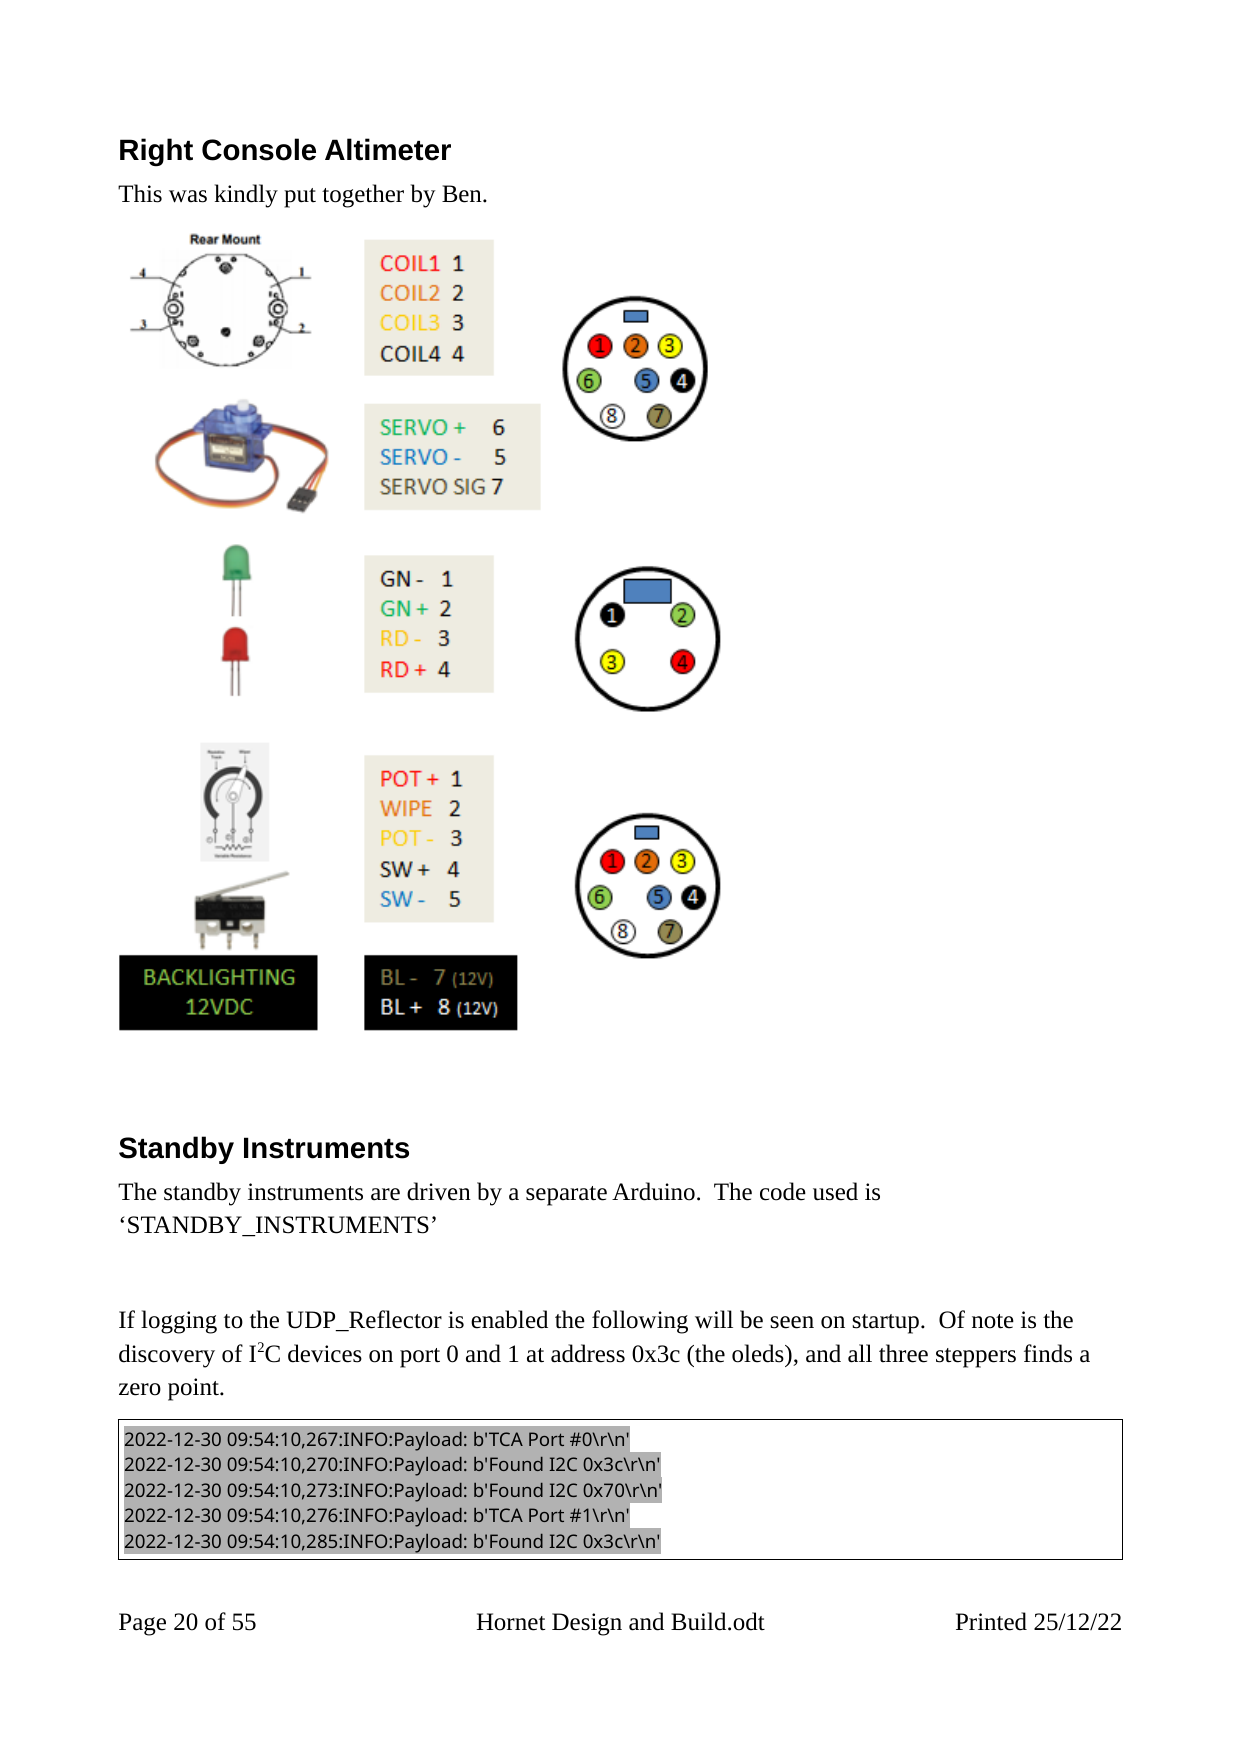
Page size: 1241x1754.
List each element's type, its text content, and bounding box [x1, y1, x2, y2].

text The standby instruments are driven by a separate Arduino. The code used is ‘STANDBY_INSTRUMENTS’ [118, 1177, 1122, 1239]
text If logging to the UDP_Reflector is enabled the following will be seen on startup. Of note is the discovery of I2C devices on port 0 and 1 at address 0x3c (the oleds), and all three steppers finds a zero point. [118, 1306, 1122, 1400]
subtitle Right Console Altimeter [118, 133, 1122, 166]
subtitle Standby Instruments [118, 1131, 1122, 1165]
picture [118, 226, 722, 1032]
table_header 2022-12-30 09:54:10,267:INFO:Payload: b'TCA Port #0\r\n' 2022-12-30 09:54:10,270:INFO:Payload: b'Found I2C 0x3c\r\n' 2022-12-30 09:54:10,273:INFO:Payload: b'Found I2C 0x70\r\n' 2022-12-30 09:54:10,276:INFO:Payload: b'TCA Port #1\r\n' 2022-12-30 09:54:10,285:INFO:Payload: b'Found I2C 0x3c\r\n' [119, 1420, 1122, 1559]
text This was kindly put together by Ben. [118, 179, 1122, 208]
